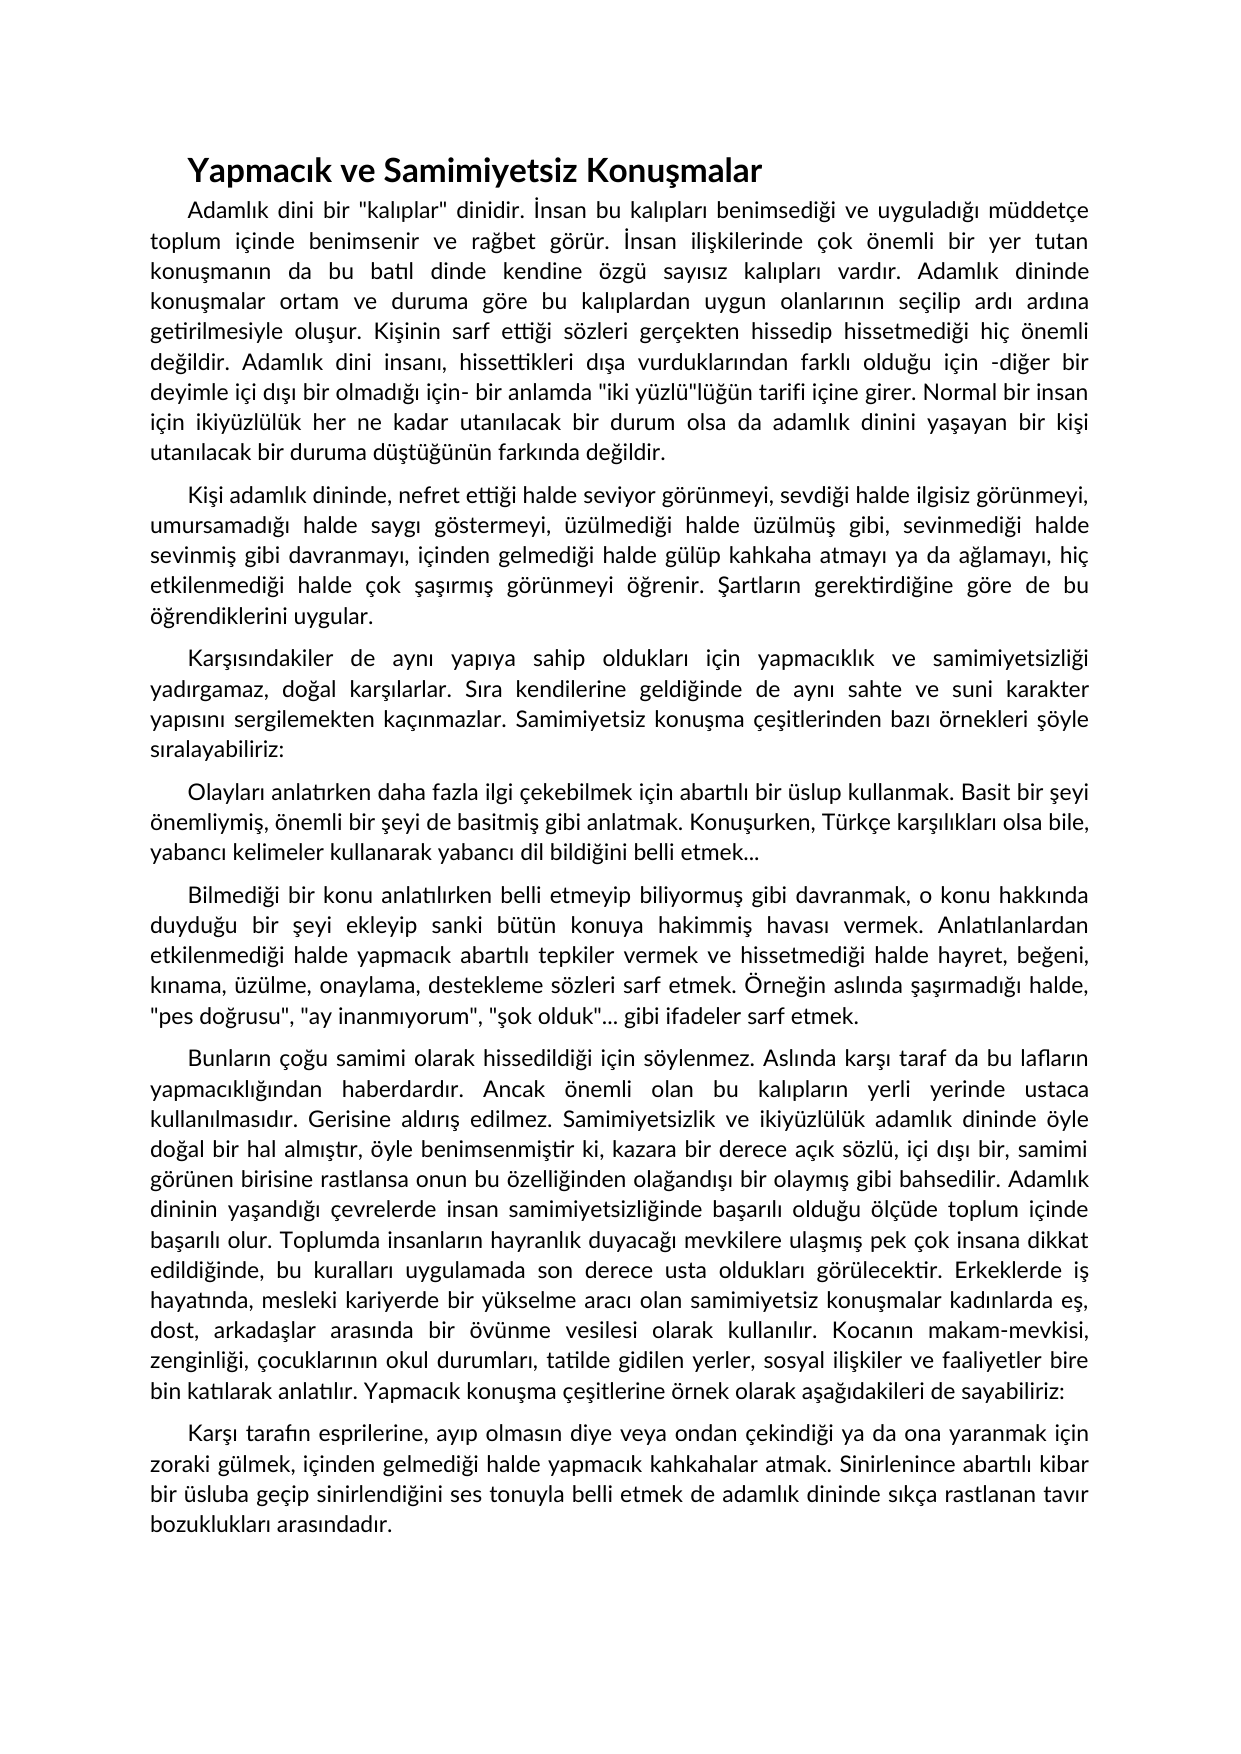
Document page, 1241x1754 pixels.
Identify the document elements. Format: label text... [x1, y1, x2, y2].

text Bunların çoğu samimi olarak hissedildiği için söylenmez. Aslında karşı taraf da bu lafların yapmacıklığından haberdardır. Ancak önemli olan bu kalıpların yerli yerinde ustaca kullanılmasıdır. Gerisine aldırış edilmez. Samimiyetsizlik ve ikiyüzlülük adamlık dininde öyle doğal bir hal almıştır, öyle benimsenmiştir ki, kazara bir derece açık sözlü, içi dışı bir, samimi görünen birisine rastlansa onun bu özelliğinden olağandışı bir olaymış gibi bahsedilir. Adamlık dininin yaşandığı çevrelerde insan samimiyetsizliğinde başarılı olduğu ölçüde toplum içinde başarılı olur. Toplumda insanların hayranlık duyacağı mevkilere ulaşmış pek çok insana dikkat edildiğinde, bu kuralları uygulamada son derece usta oldukları görülecektir. Erkeklerde iş hayatında, mesleki kariyerde bir yükselme aracı olan samimiyetsiz konuşmalar kadınlarda eş, dost, arkadaşlar arasında bir övünme vesilesi olarak kullanılır. Kocanın makam-mevkisi, zenginliği, çocuklarının okul durumları, tatilde gidilen yerler, sosyal ilişkiler ve faaliyetler bire bin katılarak anlatılır. Yapmacık konuşma çeşitlerine örnek olarak aşağıdakileri de sayabiliriz: [150, 1044, 1090, 1404]
text Kişi adamlık dininde, nefret ettiği halde seviyor görünmeyi, sevdiği halde ilgisiz görünmeyi, umursamadığı halde saygı göstermeyi, üzülmediği halde üzülmüş gibi, sevinmediği halde sevinmiş gibi davranmayı, içinden gelmediği halde gülüp kahkaha atmayı ya da ağlamayı, hiç etkilenmediği halde çok şaşırmış görünmeyi öğrenir. Şartların gerektirdiğine göre de bu öğrendiklerini uygular. [150, 481, 1090, 629]
subtitle Yapmacık ve Samimiyetsiz Konuşmalar [187, 150, 1090, 190]
text Bilmediği bir konu anlatılırken belli etmeyip biliyormuş gibi davranmak, o konu hakkında duyduğu bir şeyi ekleyip sanki bütün konuya hakimmiş havası vermek. Anlatılanlardan etkilenmediği halde yapmacık abartılı tepkiler vermek ve hissetmediği halde hayret, beğeni, kınama, üzülme, onaylama, destekleme sözleri sarf etmek. Örneğin aslında şaşırmadığı halde, "pes doğrusu", "ay inanmıyorum", "şok olduk"... gibi ifadeler sarf etmek. [150, 881, 1090, 1029]
text Olayları anlatırken daha fazla ilgi çekebilmek için abartılı bir üslup kullanmak. Basit bir şeyi önemliymiş, önemli bir şeyi de basitmiş gibi anlatmak. Konuşurken, Türkçe karşılıkları olsa bile, yabancı kelimeler kullanarak yabancı dil bildiğini belli etmek... [150, 777, 1090, 865]
text Adamlık dini bir "kalıplar" dinidir. İnsan bu kalıpları benimsediği ve uyguladığı müddetçe toplum içinde benimsenir ve rağbet görür. İnsan ilişkilerinde çok önemli bir yer tutan konuşmanın da bu batıl dinde kendine özgü sayısız kalıpları vardır. Adamlık dininde konuşmalar ortam ve duruma göre bu kalıplardan uygun olanlarının seçilip ardı ardına getirilmesiyle oluşur. Kişinin sarf ettiği sözleri gerçekten hissedip hissetmediği hiç önemli değildir. Adamlık dini insanı, hissettikleri dışa vurduklarından farklı olduğu için -diğer bir deyimle içi dışı bir olmadığı için- bir anlamda "iki yüzlü"lüğün tarifi içine girer. Normal bir insan için ikiyüzlülük her ne kadar utanılacak bir durum olsa da adamlık dinini yaşayan bir kişi utanılacak bir duruma düştüğünün farkında değildir. [150, 196, 1090, 465]
text Karşı tarafın esprilerine, ayıp olmasın diye veya ondan çekindiği ya da ona yaranmak için zoraki gülmek, içinden gelmediği halde yapmacık kahkahalar atmak. Sinirlenince abartılı kibar bir üsluba geçip sinirlendiğini ses tonuyla belli etmek de adamlık dininde sıkça rastlanan tavır bozuklukları arasındadır. [150, 1419, 1090, 1537]
text Karşısındakiler de aynı yapıya sahip oldukları için yapmacıklık ve samimiyetsizliği yadırgamaz, doğal karşılarlar. Sıra kendilerine geldiğinde de aynı sahte ve suni karakter yapısını sergilemekten kaçınmazlar. Samimiyetsiz konuşma çeşitlerinden bazı örnekleri şöyle sıralayabiliriz: [150, 644, 1090, 762]
